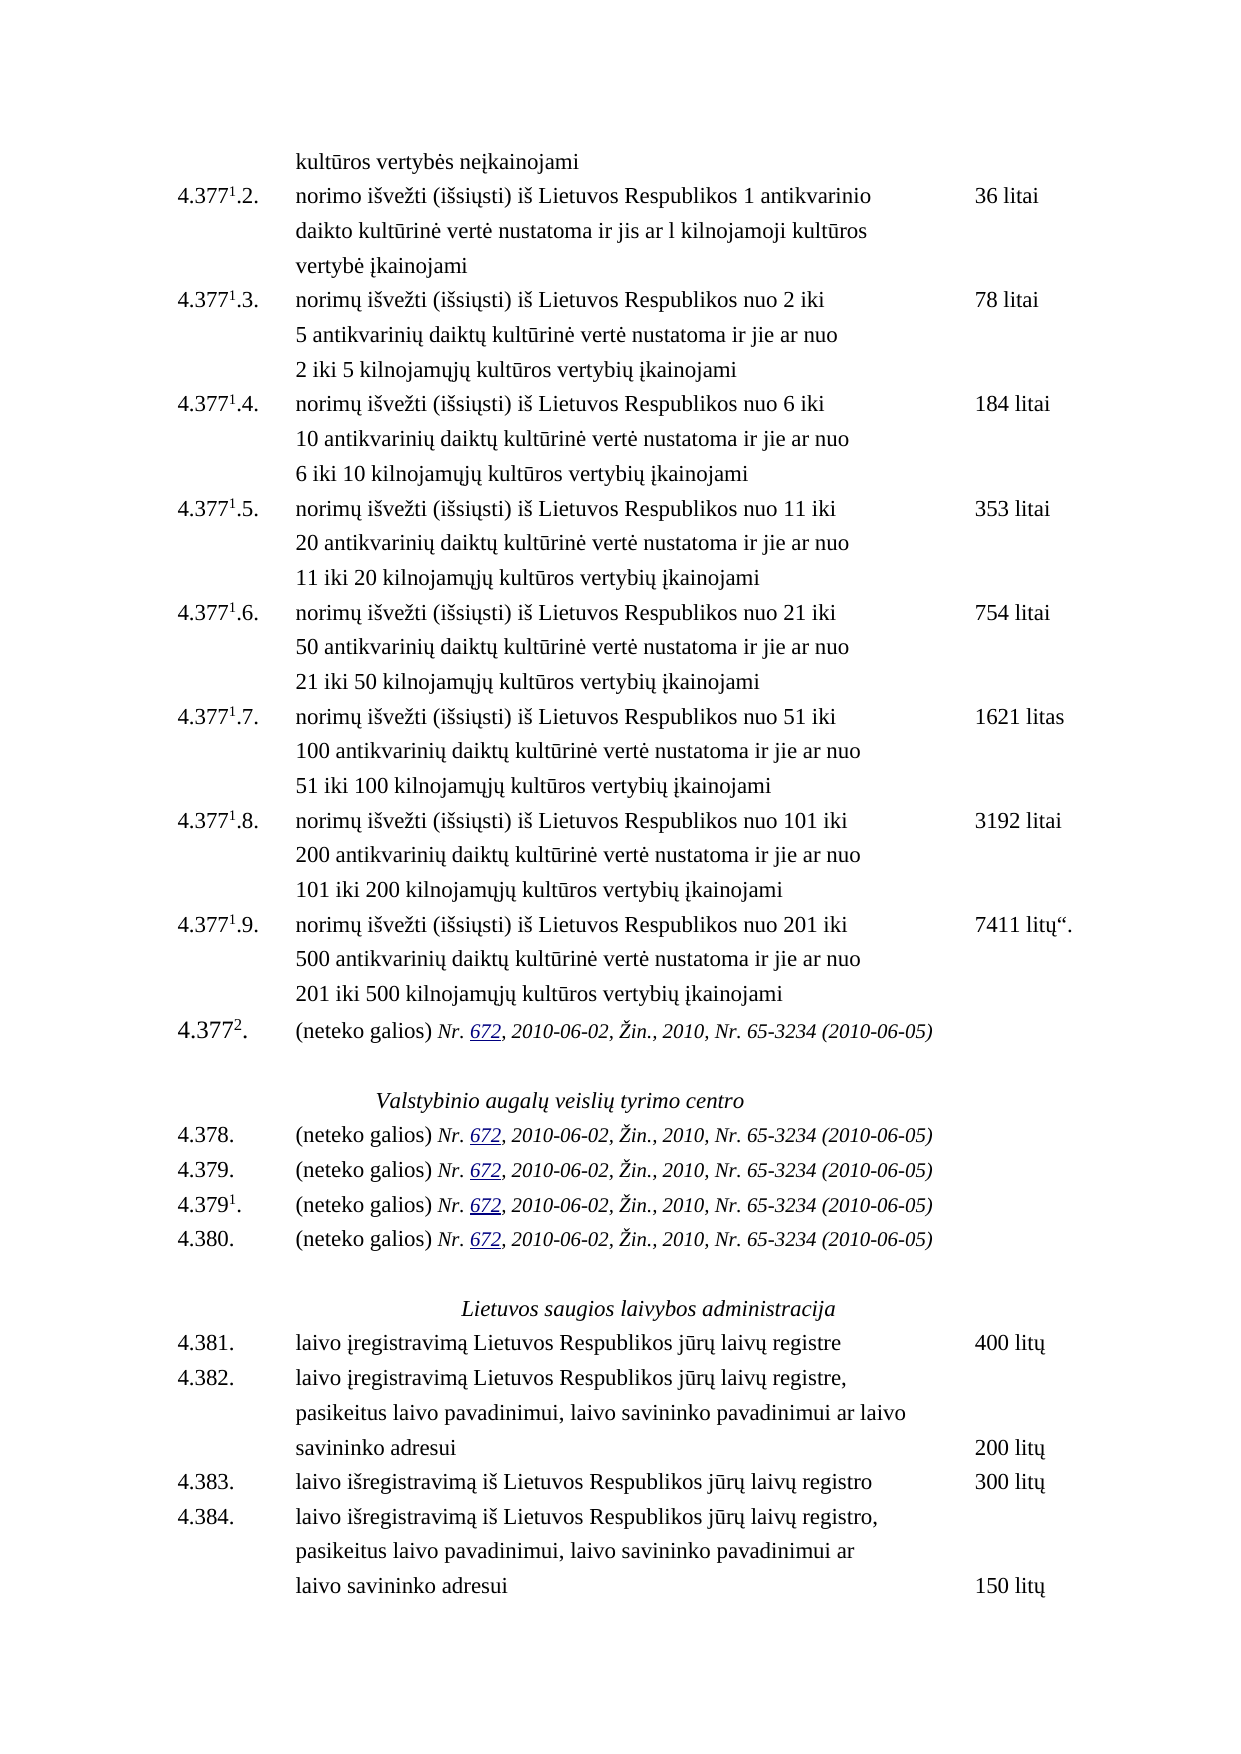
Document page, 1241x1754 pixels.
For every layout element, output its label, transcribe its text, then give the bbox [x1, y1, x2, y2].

text 200 antikvarinių daiktų kultūrinė vertė nustatoma ir jie ar nuo [177, 841, 1122, 868]
text 11 iki 20 kilnojamųjų kultūros vertybių įkainojami [177, 564, 1122, 590]
text 4.384. laivo išregistravimą iš Lietuvos Respublikos jūrų laivų registro, [177, 1503, 1122, 1529]
text 201 iki 500 kilnojamųjų kultūros vertybių įkainojami [177, 980, 1122, 1007]
text 100 antikvarinių daiktų kultūrinė vertė nustatoma ir jie ar nuo [177, 737, 1122, 764]
text 21 iki 50 kilnojamųjų kultūros vertybių įkainojami [177, 668, 1122, 694]
text Valstybinio augalų veislių tyrimo centro [177, 1087, 945, 1113]
text 4.383. laivo išregistravimą iš Lietuvos Respublikos jūrų laivų registro 300 litų [177, 1468, 1122, 1494]
text kultūros vertybės neįkainojami [177, 148, 1122, 174]
text 51 iki 100 kilnojamųjų kultūros vertybių įkainojami [177, 772, 1122, 798]
text 4.3771.6. norimų išvežti (išsiųsti) iš Lietuvos Respublikos nuo 21 iki 754 litai [177, 599, 1122, 625]
text laivo savininko adresui 150 litų [177, 1572, 1122, 1599]
text vertybė įkainojami [177, 252, 1122, 278]
text 4.382. laivo įregistravimą Lietuvos Respublikos jūrų laivų registre, [177, 1364, 1122, 1391]
text pasikeitus laivo pavadinimui, laivo savininko pavadinimui ar [177, 1538, 1122, 1564]
text 4.381. laivo įregistravimą Lietuvos Respublikos jūrų laivų registre 400 litų [177, 1329, 1122, 1356]
text 10 antikvarinių daiktų kultūrinė vertė nustatoma ir jie ar nuo [177, 425, 1122, 452]
text 4.3771.5. norimų išvežti (išsiųsti) iš Lietuvos Respublikos nuo 11 iki 353 litai [177, 494, 1122, 521]
text 6 iki 10 kilnojamųjų kultūros vertybių įkainojami [177, 460, 1122, 486]
text 4.3771.3. norimų išvežti (išsiųsti) iš Lietuvos Respublikos nuo 2 iki 78 litai [177, 286, 1122, 313]
text 101 iki 200 kilnojamųjų kultūros vertybių įkainojami [177, 876, 1122, 902]
text 50 antikvarinių daiktų kultūrinė vertė nustatoma ir jie ar nuo [177, 633, 1122, 660]
text Lietuvos saugios laivybos administracija [177, 1295, 1122, 1321]
text 4.379. (neteko galios) Nr. 672, 2010-06-02, Žin., 2010, Nr. 65-3234 (2010-06-05) [177, 1156, 945, 1182]
text pasikeitus laivo pavadinimui, laivo savininko pavadinimui ar laivo [177, 1399, 1122, 1425]
text 4.378. (neteko galios) Nr. 672, 2010-06-02, Žin., 2010, Nr. 65-3234 (2010-06-05) [177, 1121, 945, 1148]
text 4.3791. (neteko galios) Nr. 672, 2010-06-02, Žin., 2010, Nr. 65-3234 (2010-06-05) [177, 1191, 945, 1217]
text 4.3772. (neteko galios) Nr. 672, 2010-06-02, Žin., 2010, Nr. 65-3234 (2010-06-05) [177, 1015, 945, 1044]
text 5 antikvarinių daiktų kultūrinė vertė nustatoma ir jie ar nuo [177, 321, 1122, 347]
text savininko adresui 200 litų [177, 1433, 1122, 1460]
text 4.3771.8. norimų išvežti (išsiųsti) iš Lietuvos Respublikos nuo 101 iki 3192 litai [177, 807, 1122, 833]
text 4.380. (neteko galios) Nr. 672, 2010-06-02, Žin., 2010, Nr. 65-3234 (2010-06-05) [177, 1225, 1122, 1252]
text 4.3771.9. norimų išvežti (išsiųsti) iš Lietuvos Respublikos nuo 201 iki 7411 litų“. [177, 911, 1122, 937]
text 2 iki 5 kilnojamųjų kultūros vertybių įkainojami [177, 356, 1122, 382]
text daikto kultūrinė vertė nustatoma ir jis ar l kilnojamoji kultūros [177, 217, 1122, 243]
text 4.3771.7. norimų išvežti (išsiųsti) iš Lietuvos Respublikos nuo 51 iki 1621 litas [177, 703, 1122, 729]
text 500 antikvarinių daiktų kultūrinė vertė nustatoma ir jie ar nuo [177, 946, 1122, 972]
text 4.3771.4. norimų išvežti (išsiųsti) iš Lietuvos Respublikos nuo 6 iki 184 litai [177, 391, 1122, 417]
text 20 antikvarinių daiktų kultūrinė vertė nustatoma ir jie ar nuo [177, 529, 1122, 556]
text 4.3771.2. norimo išvežti (išsiųsti) iš Lietuvos Respublikos 1 antikvarinio 36 litai [177, 182, 1122, 209]
